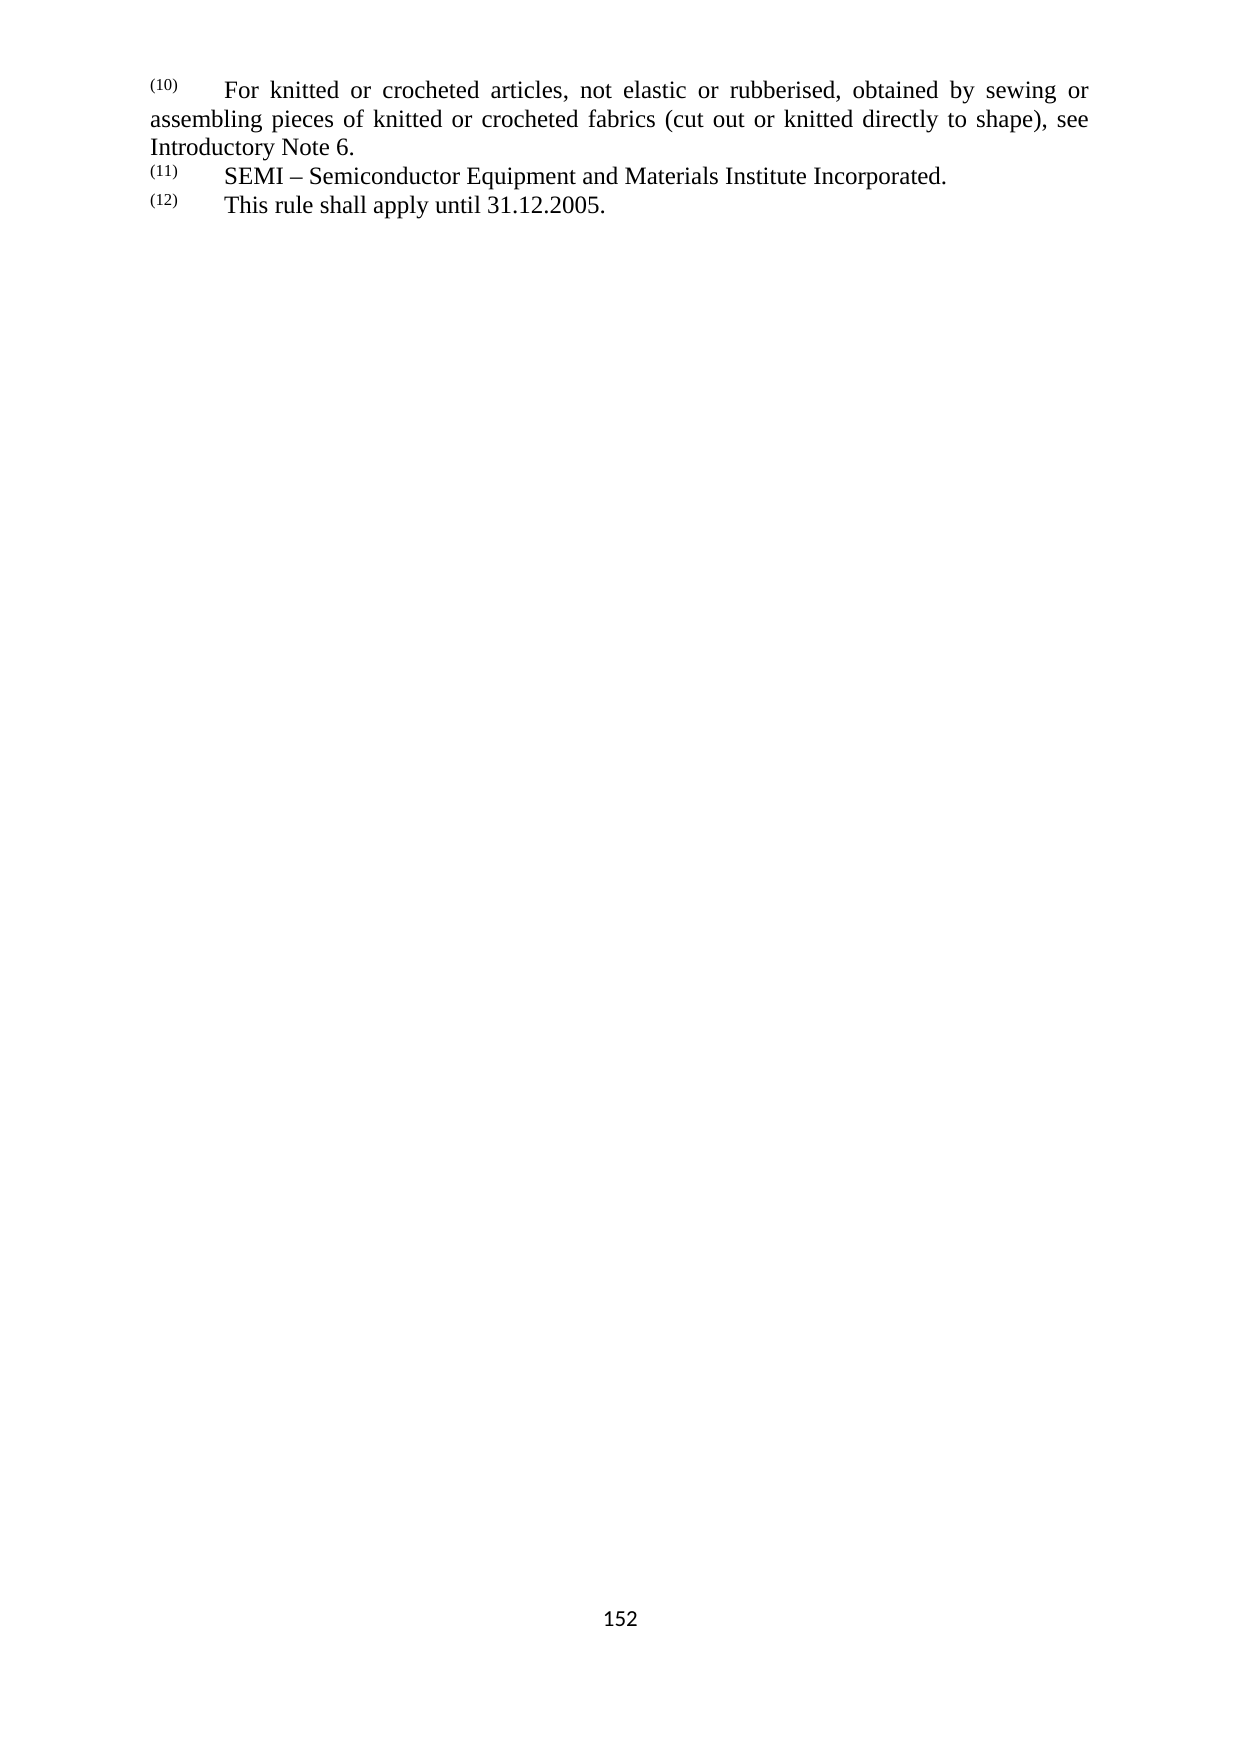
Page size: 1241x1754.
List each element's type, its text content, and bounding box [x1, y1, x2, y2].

text (10) For knitted or crocheted articles, not elastic or rubberised, obtained by sewing or assembling pieces of knitted or crocheted fabrics (cut out or knitted directly to shape), see Introductory Note 6. [150, 75, 1090, 161]
text (11) SEMI – Semiconductor Equipment and Materials Institute Incorporated. [150, 161, 1090, 190]
text (12) This rule shall apply until 31.12.2005. [150, 190, 1090, 219]
